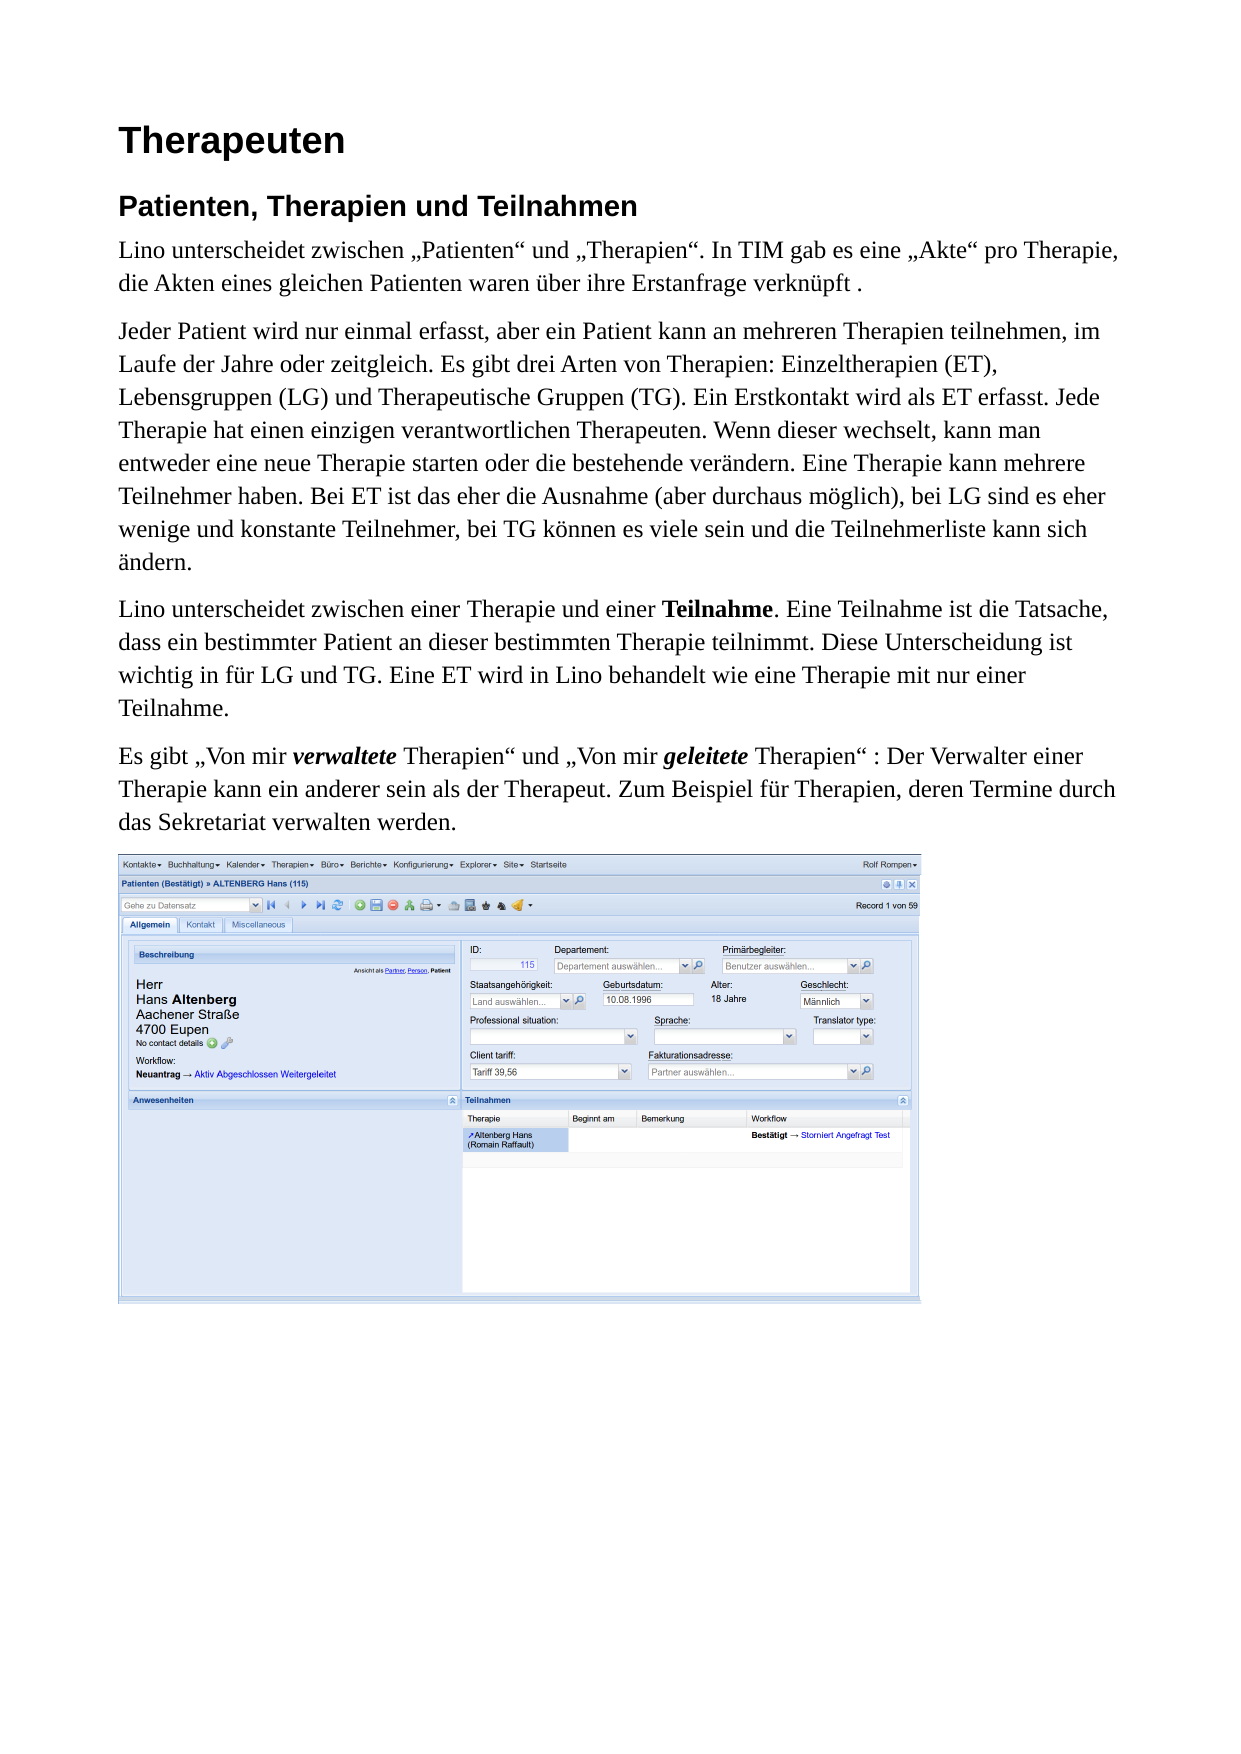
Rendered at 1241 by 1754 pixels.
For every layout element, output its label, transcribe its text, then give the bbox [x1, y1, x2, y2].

text Lino unterscheidet zwischen „Patienten“ und „Therapien“. In TIM gab es eine „Akte“ pro Therapie, die Akten eines gleichen Patienten waren über ihre Erstanfrage verknüpft . [118, 235, 1122, 297]
subtitle Patienten, Therapien und Teilnahmen [118, 189, 1122, 223]
text Lino unterscheidet zwischen einer Therapie und einer Teilnahme. Eine Teilnahme ist die Tatsache, dass ein bestimmter Patient an dieser bestimmten Therapie teilnimmt. Diese Unterscheidung ist wichtig in für LG und TG. Eine ET wird in Lino behandelt wie eine Therapie mit nur einer Teilnahme. [118, 594, 1122, 722]
text Es gibt „Von mir verwaltete Therapien“ und „Von mir geleitete Therapien“ : Der Verwalter einer Therapie kann ein anderer sein als der Therapeut. Zum Beispiel für Therapien, deren Termine durch das Sekretariat verwalten werden. [118, 741, 1122, 836]
text Jeder Patient wird nur einmal erfasst, aber ein Patient kann an mehreren Therapien teilnehmen, im Laufe der Jahre oder zeitgleich. Es gibt drei Arten von Therapien: Einzeltherapien (ET), Lebensgruppen (LG) und Therapeutische Gruppen (TG). Ein Erstkontakt wird als ET erfasst. Jede Therapie hat einen einzigen verantwortlichen Therapeuten. Wenn dieser wechselt, kann man entweder eine neue Therapie starten oder die bestehende verändern. Eine Therapie kann mehrere Teilnehmer haben. Bei ET ist das eher die Ausnahme (aber durchaus möglich), bei LG sind es eher wenige und konstante Teilnehmer, bei TG können es viele sein und die Teilnehmerliste kann sich ändern. [118, 316, 1122, 576]
subtitle Therapeuten [118, 118, 1122, 162]
picture [118, 854, 922, 1304]
